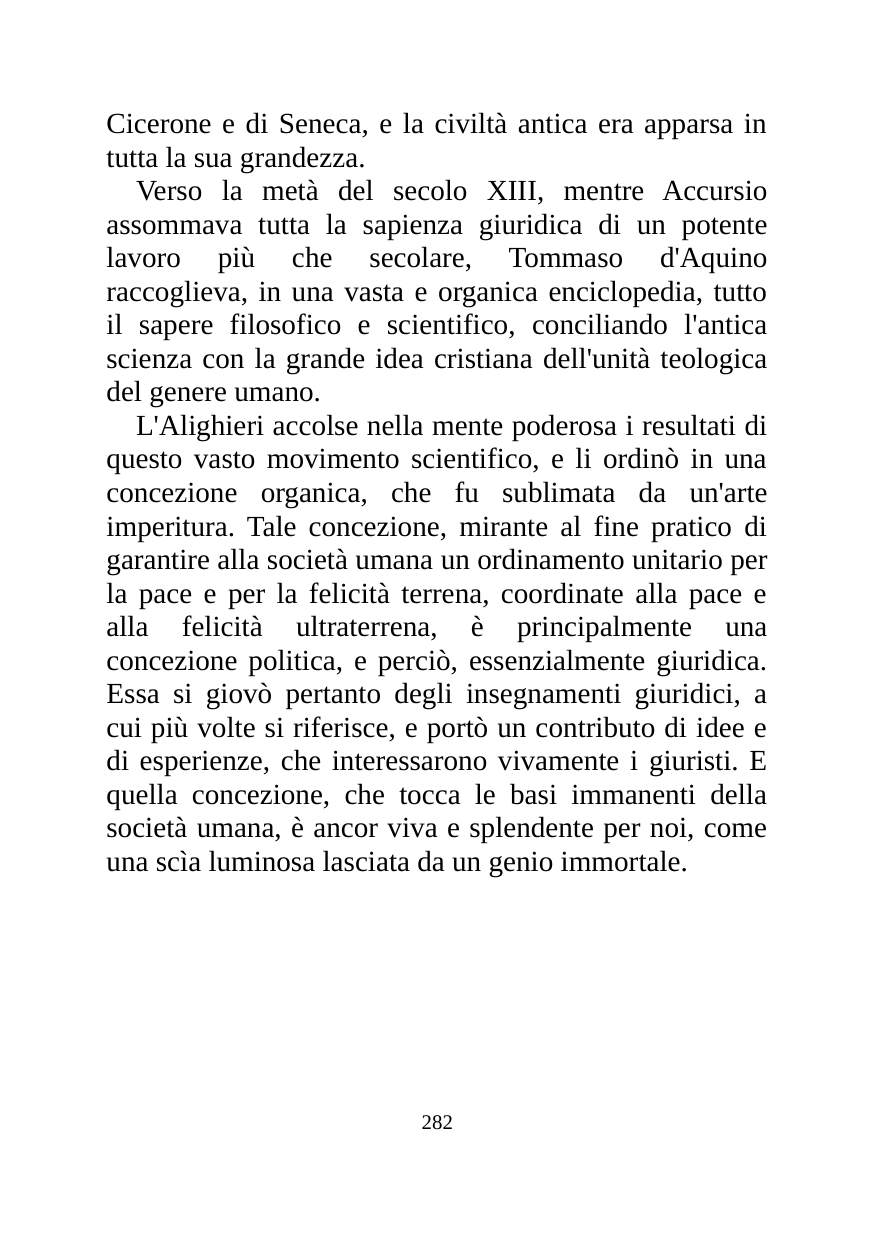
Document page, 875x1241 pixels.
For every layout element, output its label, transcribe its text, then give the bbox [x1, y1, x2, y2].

text Cicerone e di Seneca, e la civiltà antica era apparsa in tutta la sua grandezza. [106, 106, 768, 173]
text L'Alighieri accolse nella mente poderosa i resultati di questo vasto movimento scientifico, e li ordinò in una concezione organica, che fu sublimata da un'arte imperitura. Tale concezione, mirante al fine pratico di garantire alla società umana un ordinamento unitario per la pace e per la felicità terrena, coordinate alla pace e alla felicità ultraterrena, è principalmente una concezione politica, e perciò, essenzialmente giuridica. Essa si giovò pertanto degli insegnamenti giuridici, a cui più volte si riferisce, e portò un contributo di idee e di esperienze, che interessarono vivamente i giuristi. E quella concezione, che tocca le basi immanenti della società umana, è ancor viva e splendente per noi, come una scìa luminosa lasciata da un genio immortale. [106, 408, 768, 878]
text Verso la metà del secolo XIII, mentre Accursio assommava tutta la sapienza giuridica di un potente lavoro più che secolare, Tommaso d'Aquino raccoglieva, in una vasta e organica enciclopedia, tutto il sapere filosofico e scientifico, conciliando l'antica scienza con la grande idea cristiana dell'unità teologica del genere umano. [106, 173, 768, 408]
